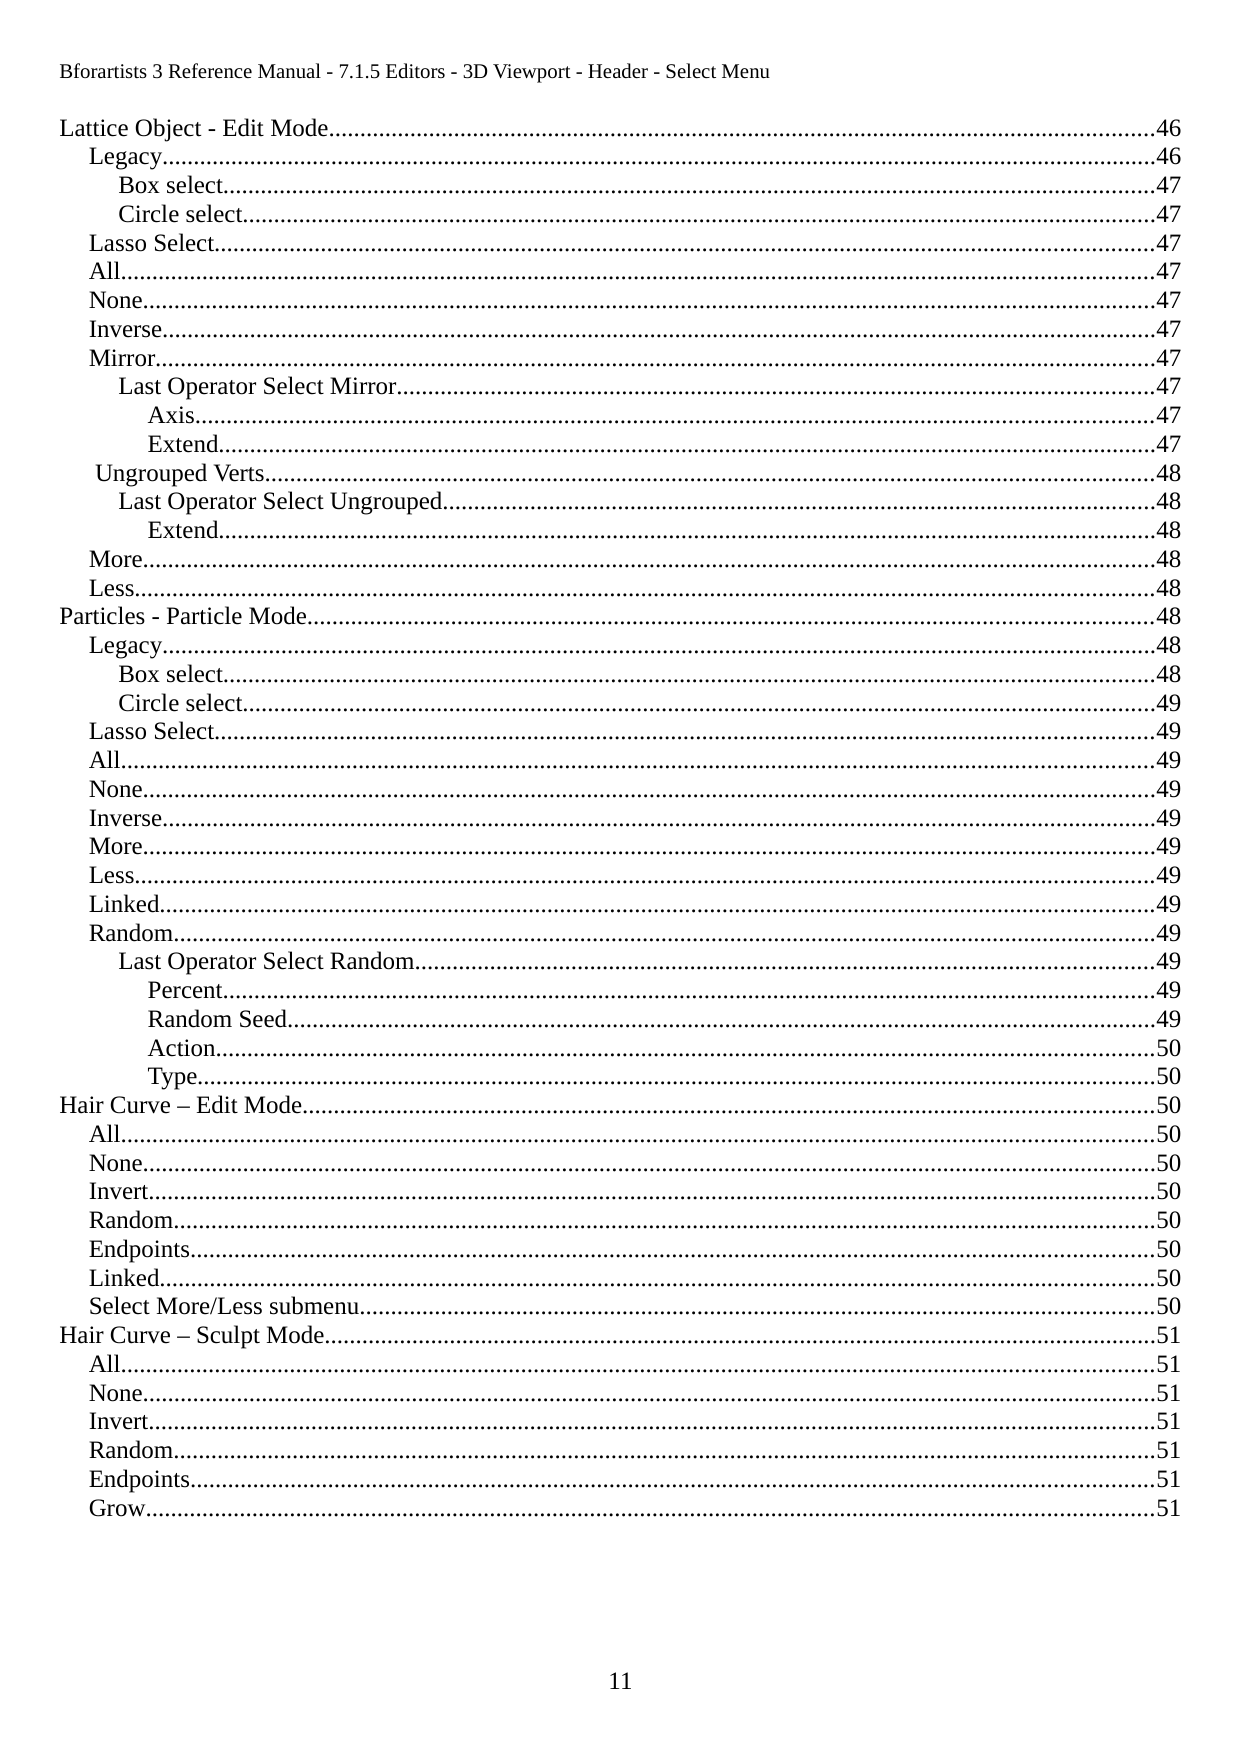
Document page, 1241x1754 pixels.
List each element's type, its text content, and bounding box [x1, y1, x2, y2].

text Linked 50 [88, 1263, 1181, 1291]
text Random 49 [88, 918, 1181, 946]
text Inverse 47 [88, 314, 1181, 343]
text More 49 [88, 831, 1181, 860]
text Endpoints 50 [88, 1234, 1181, 1263]
text More 48 [88, 544, 1181, 573]
text Lattice Object - Edit Mode 46 [59, 113, 1181, 141]
text Endpoints 51 [88, 1464, 1181, 1493]
text Less 49 [88, 860, 1181, 889]
text Hair Curve – Sculpt Mode 51 [59, 1320, 1181, 1349]
text Legacy 48 [88, 630, 1181, 659]
text Box select 48 [118, 659, 1181, 688]
text Mirror 47 [88, 343, 1181, 371]
text Invert 51 [88, 1406, 1181, 1435]
text Grow 51 [88, 1493, 1181, 1521]
text Box select 47 [118, 170, 1181, 199]
text All 47 [88, 256, 1181, 285]
text Percent 49 [147, 975, 1181, 1004]
text Last Operator Select Random 49 [118, 946, 1181, 975]
text Random 51 [88, 1435, 1181, 1464]
text Select More/Less submenu 50 [88, 1291, 1181, 1320]
text Hair Curve – Edit Mode 50 [59, 1090, 1181, 1119]
text All 51 [88, 1349, 1181, 1378]
text Legacy 46 [88, 141, 1181, 170]
text None 49 [88, 774, 1181, 803]
text Less 48 [88, 573, 1181, 601]
text Lasso Select 47 [88, 228, 1181, 256]
text Random 50 [88, 1205, 1181, 1234]
text Lasso Select 49 [88, 716, 1181, 745]
text Last Operator Select Mirror 47 [118, 371, 1181, 400]
text Ungrouped Verts 48 [88, 458, 1181, 486]
text None 51 [88, 1378, 1181, 1406]
text Circle select 49 [118, 688, 1181, 716]
text All 50 [88, 1119, 1181, 1148]
text None 47 [88, 285, 1181, 314]
text Invert 50 [88, 1176, 1181, 1205]
text Particles - Particle Mode 48 [59, 601, 1181, 630]
text Linked 49 [88, 889, 1181, 918]
text Extend 47 [147, 429, 1181, 458]
text Action 50 [147, 1033, 1181, 1061]
text All 49 [88, 745, 1181, 774]
text Extend 48 [147, 515, 1181, 544]
text Last Operator Select Ungrouped 48 [118, 486, 1181, 515]
text Circle select 47 [118, 199, 1181, 228]
text Random Seed 49 [147, 1004, 1181, 1033]
text Axis 47 [147, 400, 1181, 429]
text None 50 [88, 1148, 1181, 1176]
text Inverse 49 [88, 803, 1181, 831]
text Type 50 [147, 1061, 1181, 1090]
